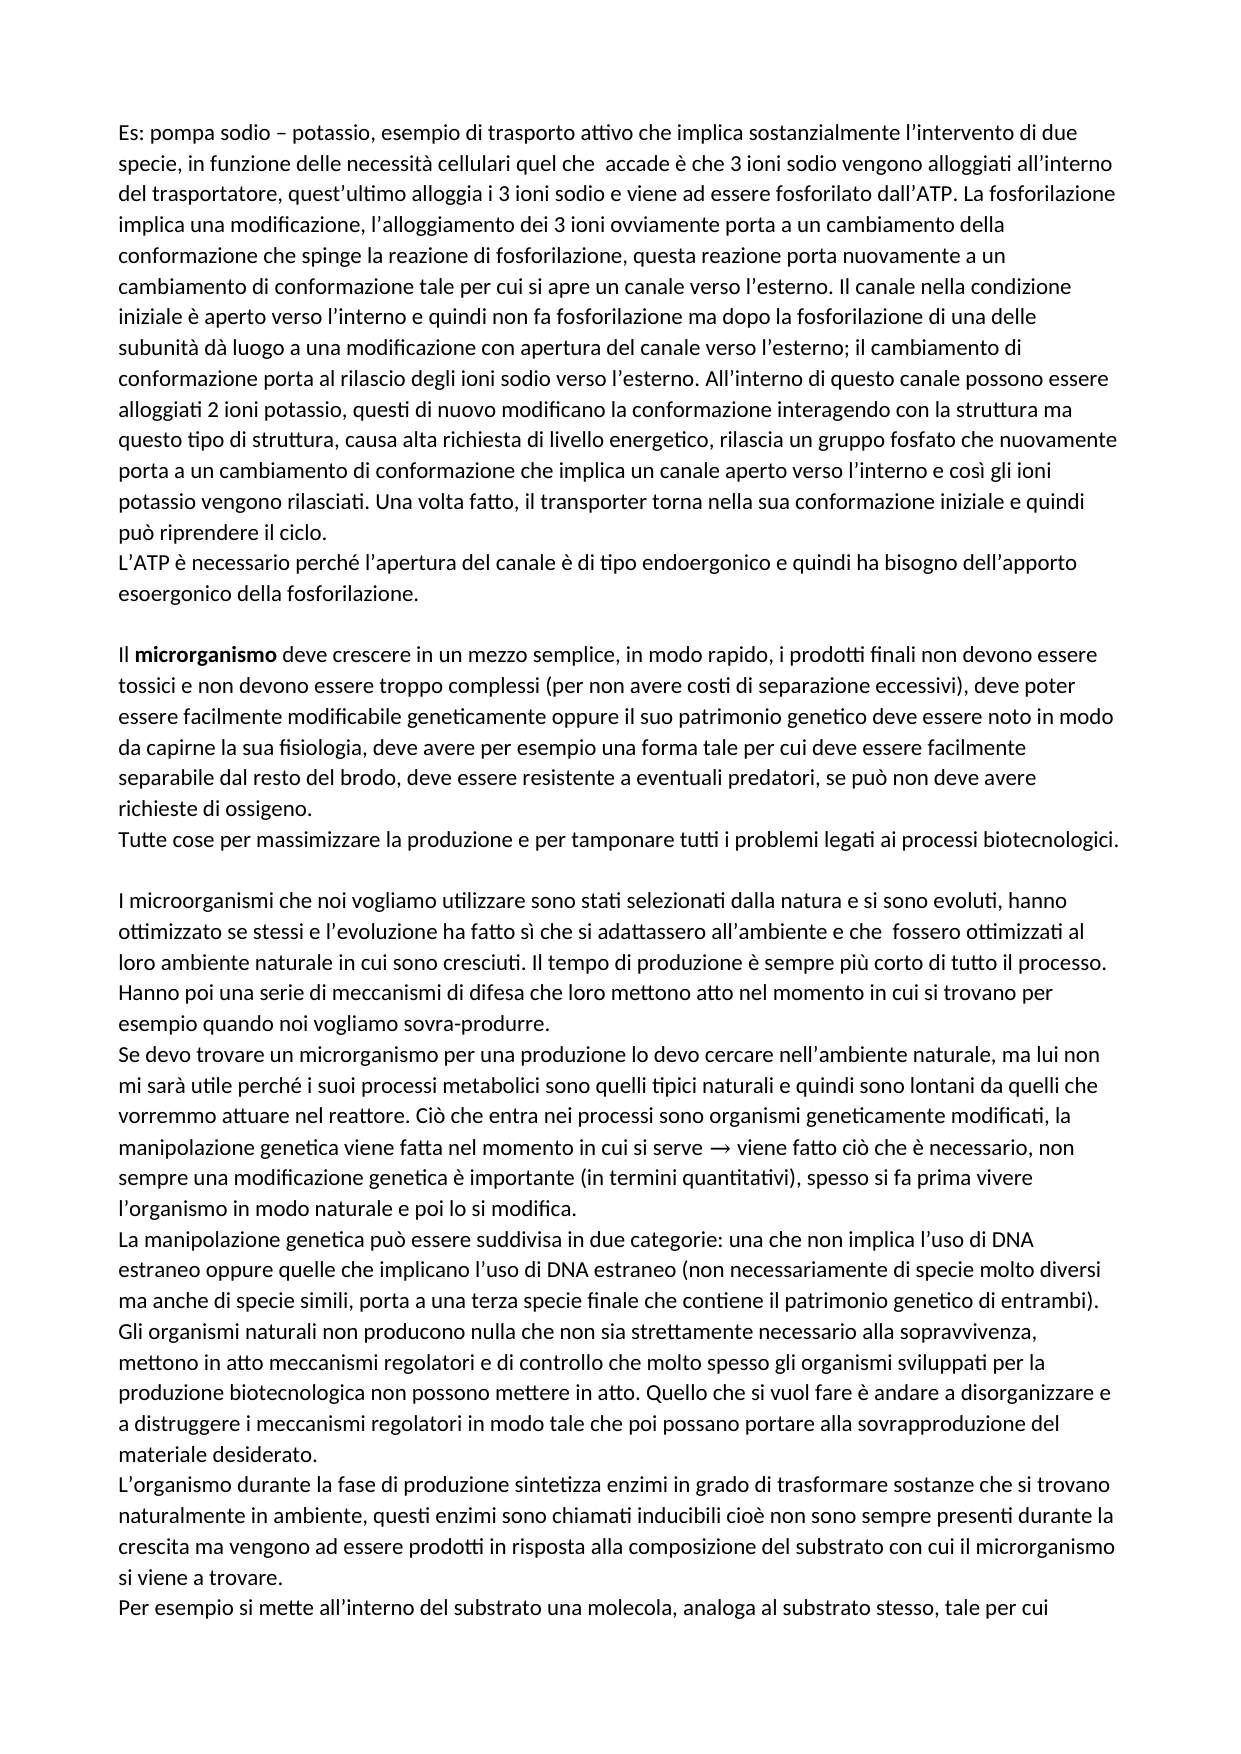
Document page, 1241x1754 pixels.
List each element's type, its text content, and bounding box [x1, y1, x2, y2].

text Es: pompa sodio – potassio, esempio di trasporto attivo che implica sostanzialmente l’intervento di due specie, in funzione delle necessità cellulari quel che accade è che 3 ioni sodio vengono alloggiati all’interno del trasportatore, quest’ultimo alloggia i 3 ioni sodio e viene ad essere fosforilato dall’ATP. La fosforilazione implica una modificazione, l’alloggiamento dei 3 ioni ovviamente porta a un cambiamento della conformazione che spinge la reazione di fosforilazione, questa reazione porta nuovamente a un cambiamento di conformazione tale per cui si apre un canale verso l’esterno. Il canale nella condizione iniziale è aperto verso l’interno e quindi non fa fosforilazione ma dopo la fosforilazione di una delle subunità dà luogo a una modificazione con apertura del canale verso l’esterno; il cambiamento di conformazione porta al rilascio degli ioni sodio verso l’esterno. All’interno di questo canale possono essere alloggiati 2 ioni potassio, questi di nuovo modificano la conformazione interagendo con la struttura ma questo tipo di struttura, causa alta richiesta di livello energetico, rilascia un gruppo fosfato che nuovamente porta a un cambiamento di conformazione che implica un canale aperto verso l’interno e così gli ioni potassio vengono rilasciati. Una volta fatto, il transporter torna nella sua conformazione iniziale e quindi può riprendere il ciclo. L’ATP è necessario perché l’apertura del canale è di tipo endoergonico e quindi ha bisogno dell’apporto esoergonico della fosforilazione. Il microrganismo deve crescere in un mezzo semplice, in modo rapido, i prodotti finali non devono essere tossici e non devono essere troppo complessi (per non avere costi di separazione eccessivi), deve poter essere facilmente modificabile geneticamente oppure il suo patrimonio genetico deve essere noto in modo da capirne la sua fisiologia, deve avere per esempio una forma tale per cui deve essere facilmente separabile dal resto del brodo, deve essere resistente a eventuali predatori, se può non deve avere richieste di ossigeno. Tutte cose per massimizzare la produzione e per tamponare tutti i problemi legati ai processi biotecnologici. I microorganismi che noi vogliamo utilizzare sono stati selezionati dalla natura e si sono evoluti, hanno ottimizzato se stessi e l’evoluzione ha fatto sì che si adattassero all’ambiente e che fossero ottimizzati al loro ambiente naturale in cui sono cresciuti. Il tempo di produzione è sempre più corto di tutto il processo. Hanno poi una serie di meccanismi di difesa che loro mettono atto nel momento in cui si trovano per esempio quando noi vogliamo sovra-produrre. Se devo trovare un microrganismo per una produzione lo devo cercare nell’ambiente naturale, ma lui non mi sarà utile perché i suoi processi metabolici sono quelli tipici naturali e quindi sono lontani da quelli che vorremmo attuare nel reattore. Ciò che entra nei processi sono organismi geneticamente modificati, la manipolazione genetica viene fatta nel momento in cui si serve → viene fatto ciò che è necessario, non sempre una modificazione genetica è importante (in termini quantitativi), spesso si fa prima vivere l’organismo in modo naturale e poi lo si modifica. La manipolazione genetica può essere suddivisa in due categorie: una che non implica l’uso di DNA estraneo oppure quelle che implicano l’uso di DNA estraneo (non necessariamente di specie molto diversi ma anche di specie simili, porta a una terza specie finale che contiene il patrimonio genetico di entrambi). Gli organismi naturali non producono nulla che non sia strettamente necessario alla sopravvivenza, mettono in atto meccanismi regolatori e di controllo che molto spesso gli organismi sviluppati per la produzione biotecnologica non possono mettere in atto. Quello che si vuol fare è andare a disorganizzare e a distruggere i meccanismi regolatori in modo tale che poi possano portare alla sovrapproduzione del materiale desiderato. L’organismo durante la fase di produzione sintetizza enzimi in grado di trasformare sostanze che si trovano naturalmente in ambiente, questi enzimi sono chiamati inducibili cioè non sono sempre presenti durante la crescita ma vengono ad essere prodotti in risposta alla composizione del substrato con cui il microrganismo si viene a trovare. Per esempio si mette all’interno del substrato una molecola, analoga al substrato stesso, tale per cui [118, 118, 1122, 1622]
